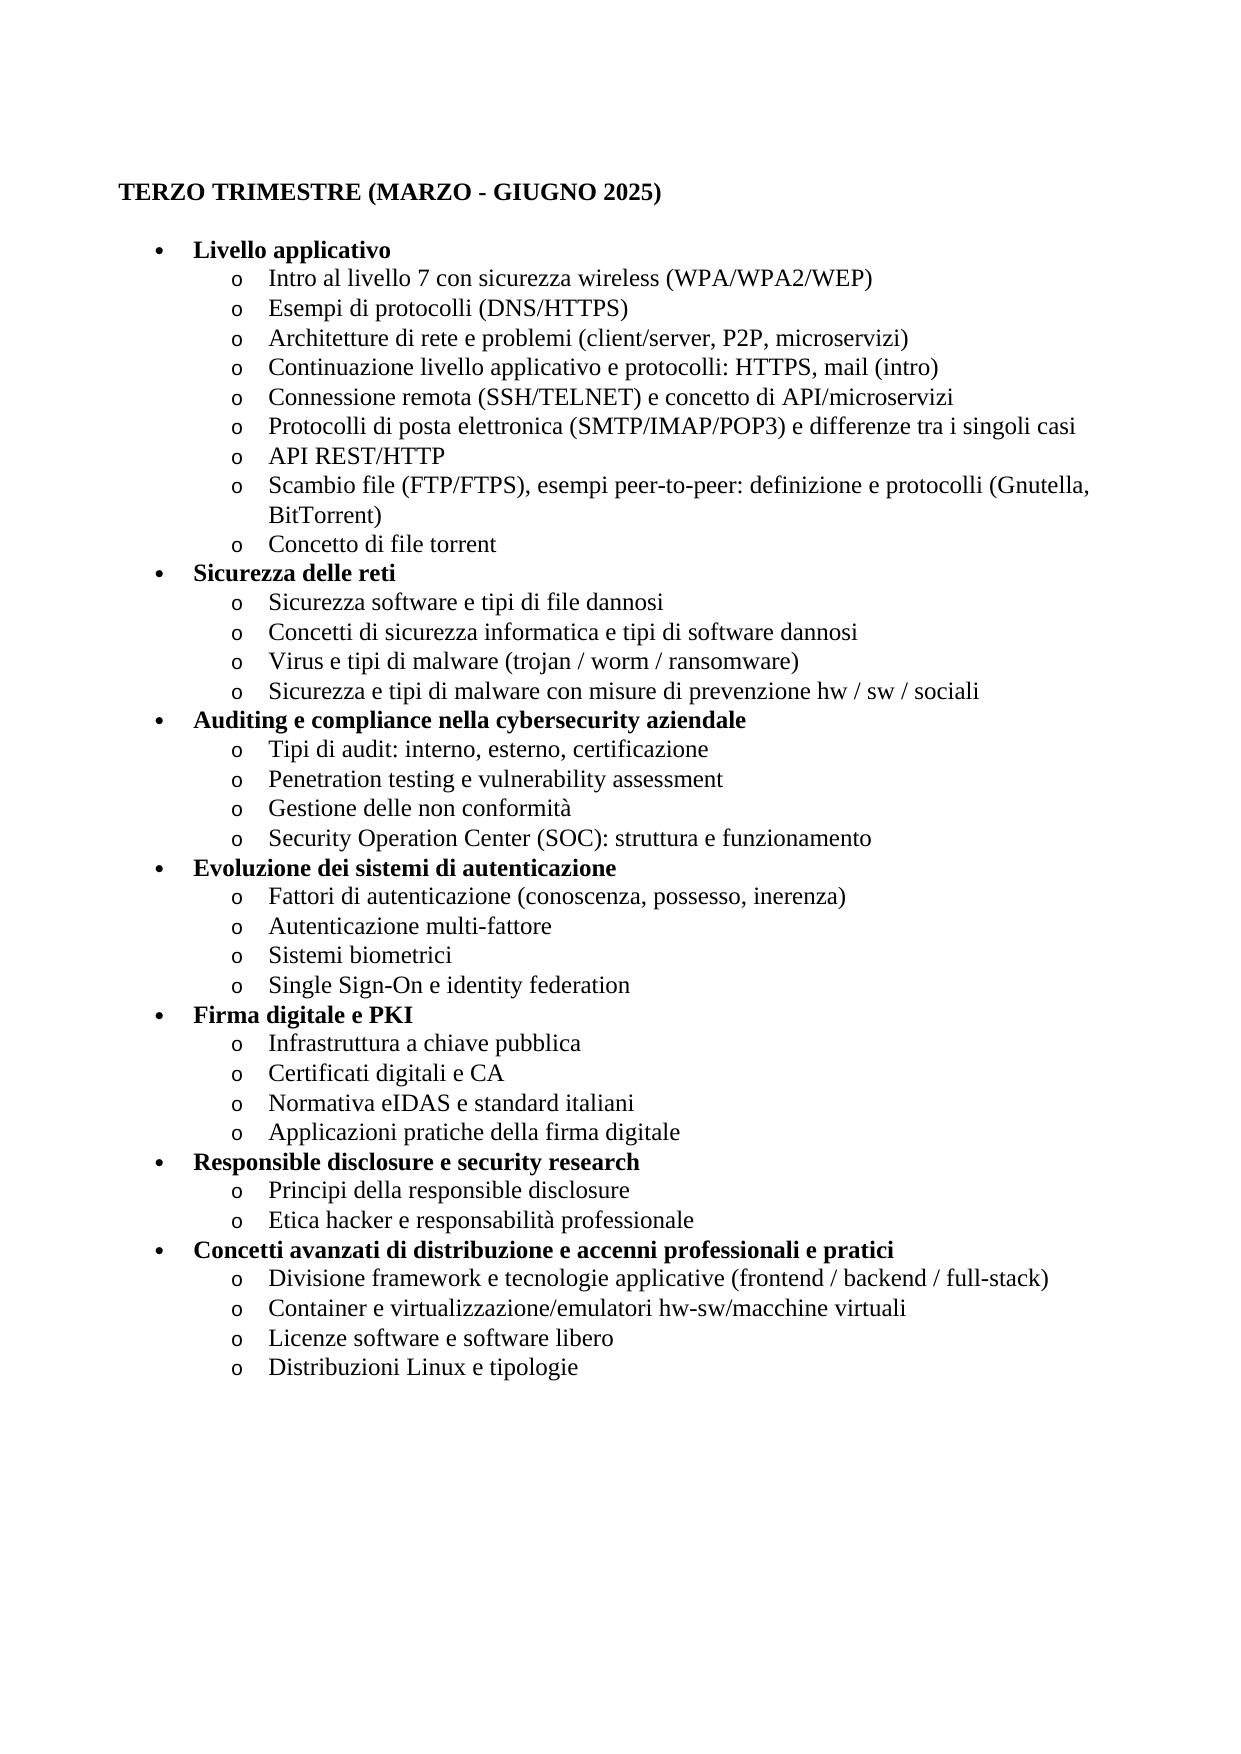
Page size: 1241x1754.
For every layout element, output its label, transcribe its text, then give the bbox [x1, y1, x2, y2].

list Divisione framework e tecnologie applicative (frontend / backend / full-stack) [231, 1263, 1122, 1293]
list Gestione delle non conformità [231, 793, 1122, 823]
subtitle TERZO TRIMESTRE (MARZO - GIUGNO 2025) [118, 177, 1122, 206]
list Distribuzioni Linux e tipologie [231, 1352, 1122, 1382]
list Evoluzione dei sistemi di autenticazione [156, 853, 1122, 881]
list Protocolli di posta elettronica (SMTP/IMAP/POP3) e differenze tra i singoli casi [231, 411, 1122, 441]
list Container e virtualizzazione/emulatori hw-sw/macchine virtuali [231, 1293, 1122, 1323]
list Concetto di file torrent [231, 529, 1122, 558]
list Infrastruttura a chiave pubblica [231, 1028, 1122, 1058]
list Auditing e compliance nella cybersecurity aziendale [156, 706, 1122, 734]
list Principi della responsible disclosure [231, 1176, 1122, 1205]
list Virus e tipi di malware (trojan / worm / ransomware) [231, 646, 1122, 676]
list Sistemi biometrici [231, 941, 1122, 970]
list Architetture di rete e problemi (client/server, P2P, microservizi) [231, 323, 1122, 352]
list Autenticazione multi-fattore [231, 911, 1122, 941]
list API REST/HTTP [231, 441, 1122, 471]
list Sicurezza delle reti [156, 558, 1122, 587]
list Scambio file (FTP/FTPS), esempi peer-to-peer: definizione e protocolli (Gnutella, BitTorrent) [231, 471, 1122, 529]
list Continuazione livello applicativo e protocolli: HTTPS, mail (intro) [231, 352, 1122, 382]
list Tipi di audit: interno, esterno, certificazione [231, 734, 1122, 764]
list Responsible disclosure e security research [156, 1147, 1122, 1176]
list Fattori di autenticazione (conoscenza, possesso, inerenza) [231, 881, 1122, 911]
list Penetration testing e vulnerability assessment [231, 764, 1122, 793]
list Livello applicativo [156, 235, 1122, 263]
list Intro al livello 7 con sicurezza wireless (WPA/WPA2/WEP) [231, 263, 1122, 293]
list Etica hacker e responsabilità professionale [231, 1205, 1122, 1235]
list Firma digitale e PKI [156, 1000, 1122, 1028]
list Normativa eIDAS e standard italiani [231, 1088, 1122, 1117]
list Applicazioni pratiche della firma digitale [231, 1117, 1122, 1147]
list Esempi di protocolli (DNS/HTTPS) [231, 293, 1122, 323]
list Certificati digitali e CA [231, 1058, 1122, 1088]
list Sicurezza software e tipi di file dannosi [231, 587, 1122, 617]
list Connessione remota (SSH/TELNET) e concetto di API/microservizi [231, 382, 1122, 411]
list Licenze software e software libero [231, 1323, 1122, 1352]
list Single Sign-On e identity federation [231, 970, 1122, 1000]
list Security Operation Center (SOC): struttura e funzionamento [231, 823, 1122, 853]
list Concetti avanzati di distribuzione e accenni professionali e pratici [156, 1235, 1122, 1263]
list Sicurezza e tipi di malware con misure di prevenzione hw / sw / sociali [231, 676, 1122, 706]
list Concetti di sicurezza informatica e tipi di software dannosi [231, 617, 1122, 646]
